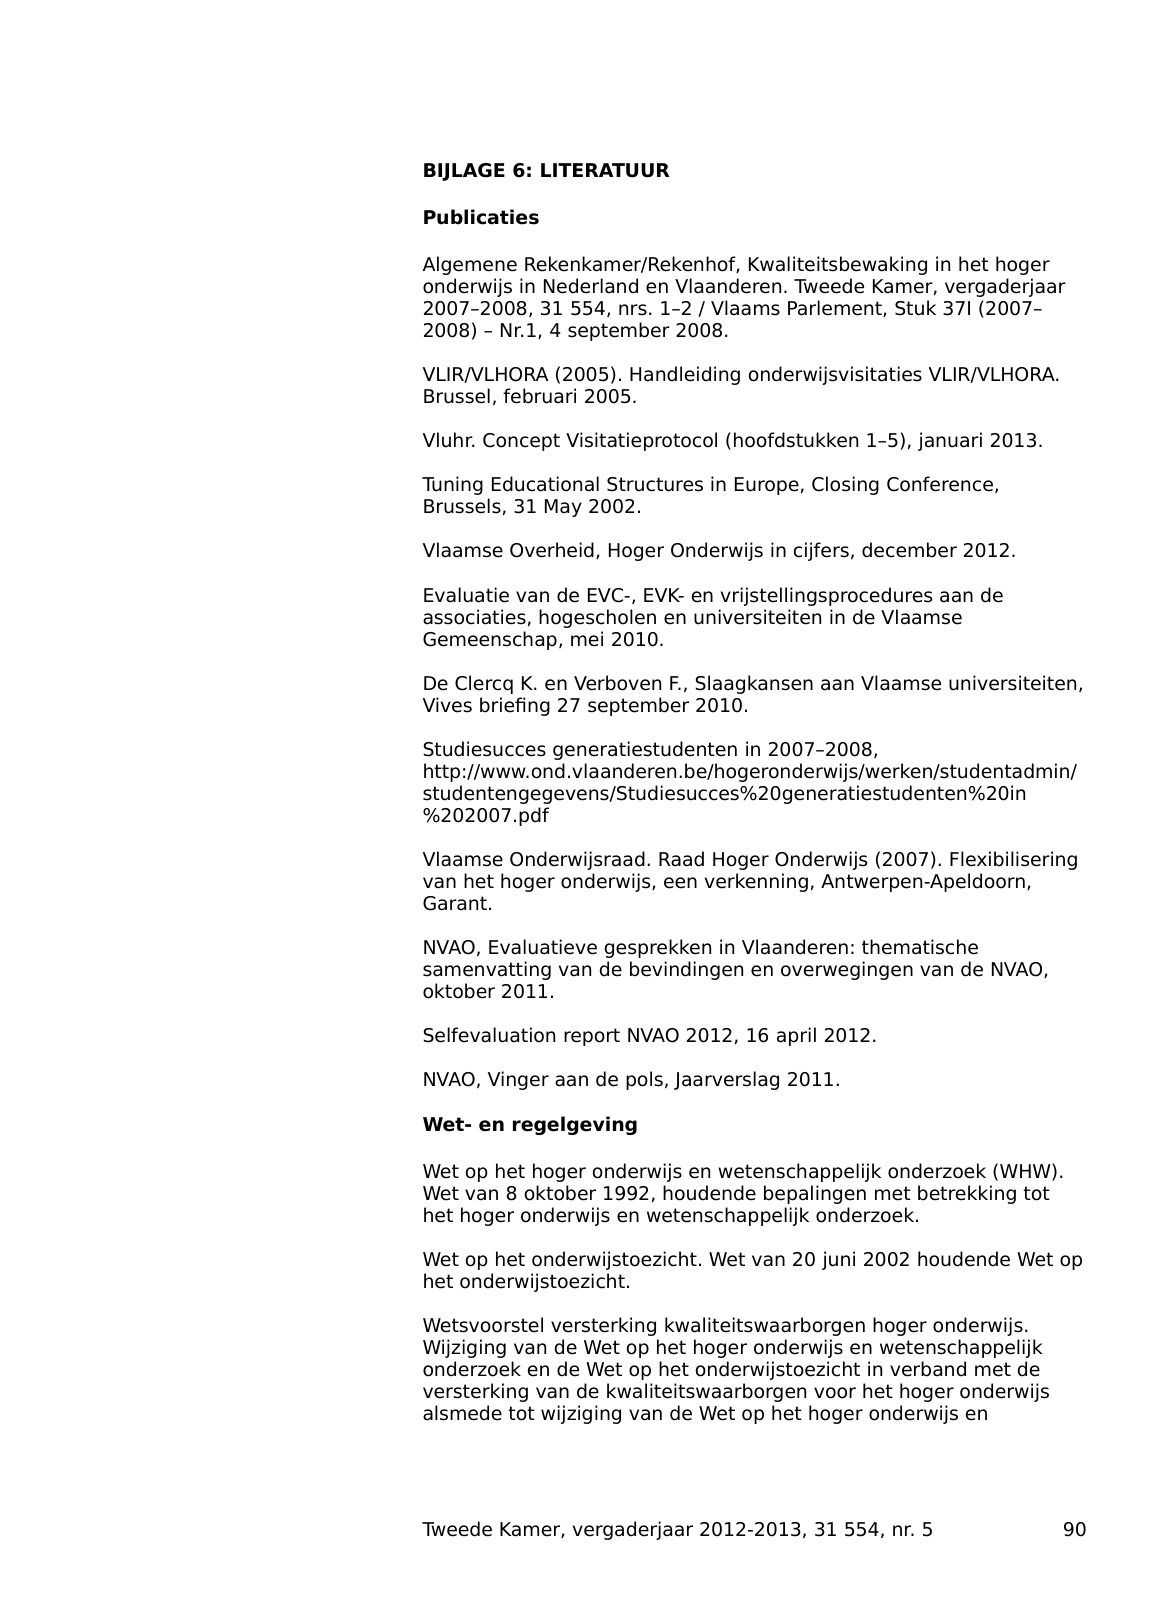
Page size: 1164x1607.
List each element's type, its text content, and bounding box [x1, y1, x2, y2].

text NVAO, Vinger aan de pols, Jaarverslag 2011. [422, 1069, 1087, 1091]
text Evaluatie van de EVC-, EVK- en vrijstellingsprocedures aan de associaties, hogescholen en universiteiten in de Vlaamse Gemeenschap, mei 2010. [422, 584, 1087, 651]
text Tuning Educational Structures in Europe, Closing Conference, Brussels, 31 May 2002. [422, 474, 1087, 518]
text Selfevaluation report NVAO 2012, 16 april 2012. [422, 1025, 1087, 1047]
text Studiesucces generatiestudenten in 2007–2008, http://www.ond.vlaanderen.be/hogeronderwijs/werken/studentadmin/studentengegevens/Studiesucces%20generatiestudenten%20in%202007.pdf [422, 739, 1087, 827]
text Vlaamse Overheid, Hoger Onderwijs in cijfers, december 2012. [422, 540, 1087, 562]
text NVAO, Evaluatieve gesprekken in Vlaanderen: thematische samenvatting van de bevindingen en overwegingen van de NVAO, oktober 2011. [422, 937, 1087, 1003]
text Wet op het onderwijstoezicht. Wet van 20 juni 2002 houdende Wet op het onderwijstoezicht. [422, 1249, 1087, 1293]
text Algemene Rekenkamer/Rekenhof, Kwaliteitsbewaking in het hoger onderwijs in Nederland en Vlaanderen. Tweede Kamer, vergaderjaar 2007–2008, 31 554, nrs. 1–2 / Vlaams Parlement, Stuk 37I (2007–2008) – Nr.1, 4 september 2008. [422, 254, 1087, 342]
text De Clercq K. en Verboven F., Slaagkansen aan Vlaamse universiteiten, Vives briefing 27 september 2010. [422, 673, 1087, 717]
text VLIR/VLHORA (2005). Handleiding onderwijsvisitaties VLIR/VLHORA. Brussel, februari 2005. [422, 364, 1087, 408]
text Wetsvoorstel versterking kwaliteitswaarborgen hoger onderwijs. Wijziging van de Wet op het hoger onderwijs en wetenschappelijk onderzoek en de Wet op het onderwijstoezicht in verband met de versterking van de kwaliteitswaarborgen voor het hoger onderwijs alsmede tot wijziging van de Wet op het hoger onderwijs en [422, 1315, 1087, 1425]
text Vluhr. Concept Visitatieprotocol (hoofdstukken 1–5), januari 2013. [422, 430, 1087, 452]
subtitle BIJLAGE 6: LITERATUUR [422, 160, 1087, 182]
text Vlaamse Onderwijsraad. Raad Hoger Onderwijs (2007). Flexibilisering van het hoger onderwijs, een verkenning, Antwerpen-Apeldoorn, Garant. [422, 849, 1087, 915]
text Wet op het hoger onderwijs en wetenschappelijk onderzoek (WHW). Wet van 8 oktober 1992, houdende bepalingen met betrekking tot het hoger onderwijs en wetenschappelijk onderzoek. [422, 1161, 1087, 1226]
subtitle Wet- en regelgeving [422, 1113, 1087, 1136]
subtitle Publicaties [422, 207, 1087, 229]
